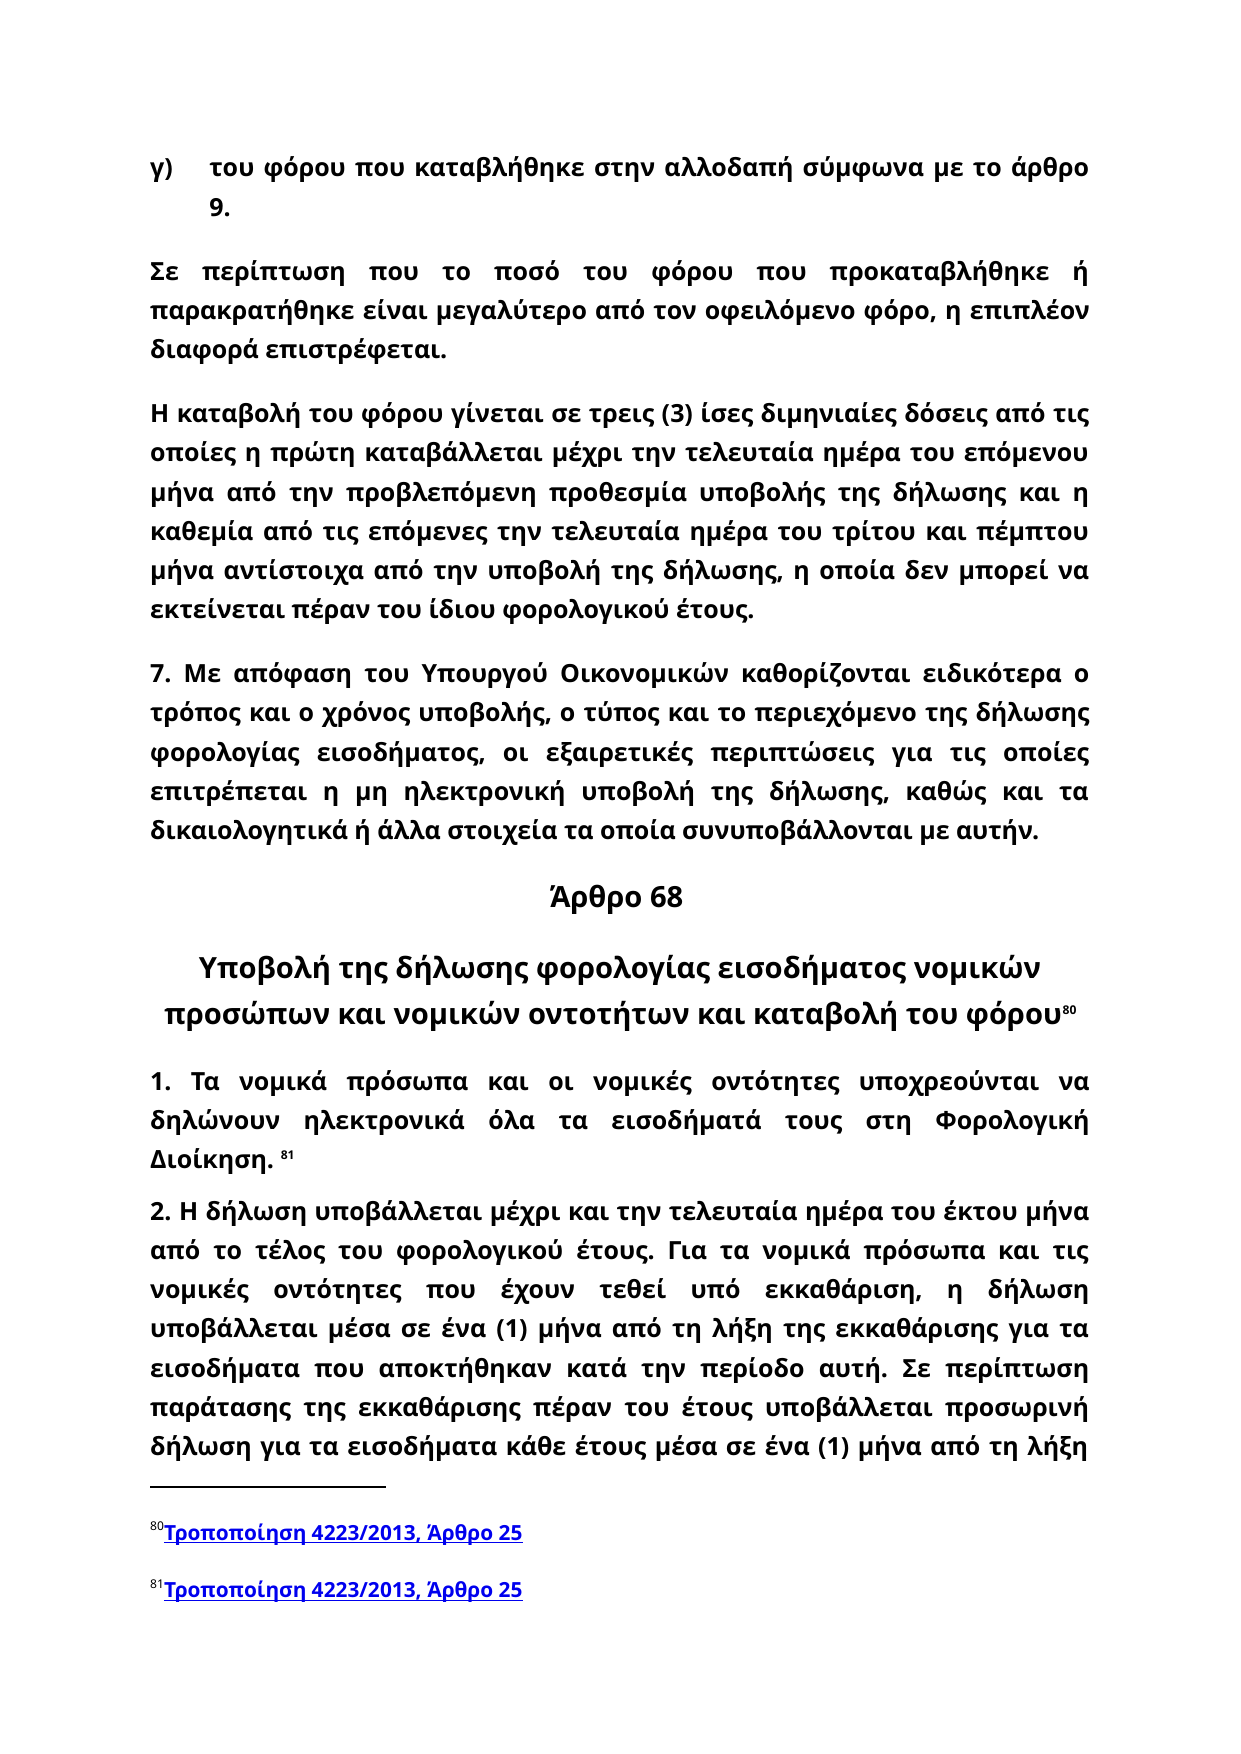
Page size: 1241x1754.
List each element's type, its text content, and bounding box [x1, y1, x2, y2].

text Τροποποίηση 4223/2013, Άρθρο 25 [150, 1518, 1090, 1546]
text 1. Τα νομικά πρόσωπα και οι νομικές οντότητες υποχρεούνται να δηλώνουν ηλεκτρονικά όλα τα εισοδήματά τους στη Φορολογική Διοίκηση. [150, 1063, 1090, 1176]
subtitle Υποβολή της δήλωσης φορολογίας εισοδήματος νομικών προσώπων και νομικών οντοτήτων και καταβολή του φόρου [150, 947, 1090, 1033]
subtitle Άρθρο 68 [150, 877, 1090, 916]
text Σε περίπτωση που το ποσό του φόρου που προκαταβλήθηκε ή παρακρατήθηκε είναι μεγαλύτερο από τον οφειλόμενο φόρο, η επιπλέον διαφορά επιστρέφεται. [150, 253, 1090, 366]
text 2. Η δήλωση υποβάλλεται μέχρι και την τελευταία ημέρα του έκτου μήνα από το τέλος του φορολογικού έτους. Για τα νομικά πρόσωπα και τις νομικές οντότητες που έχουν τεθεί υπό εκκαθάριση, η δήλωση υποβάλλεται μέσα σε ένα (1) μήνα από τη λήξη της εκκαθάρισης για τα εισοδήματα που αποκτήθηκαν κατά την περίοδο αυτή. Σε περίπτωση παράτασης της εκκαθάρισης πέραν του έτους υποβάλλεται προσωρινή δήλωση για τα εισοδήματα κάθε έτους μέσα σε ένα (1) μήνα από τη λήξη [150, 1193, 1090, 1463]
text 7. Με απόφαση του Υπουργού Οικονομικών καθορίζονται ειδικότερα ο τρόπος και ο χρόνος υποβολής, ο τύπος και το περιεχόμενο της δήλωσης φορολογίας εισοδήματος, οι εξαιρετικές περιπτώσεις για τις οποίες επιτρέπεται η μη ηλεκτρονική υποβολή της δήλωσης, καθώς και τα δικαιολογητικά ή άλλα στοιχεία τα οποία συνυποβάλλονται με αυτήν. [150, 656, 1090, 847]
text Τροποποίηση 4223/2013, Άρθρο 25 [150, 1576, 1090, 1604]
list γ) του φόρου που καταβλήθηκε στην αλλοδαπή σύμφωνα με το άρθρο 9. [150, 150, 1090, 223]
text Η καταβολή του φόρου γίνεται σε τρεις (3) ίσες διμηνιαίες δόσεις από τις οποίες η πρώτη καταβάλλεται μέχρι την τελευταία ημέρα του επόμενου μήνα από την προβλεπόμενη προθεσμία υποβολής της δήλωσης και η καθεμία από τις επόμενες την τελευταία ημέρα του τρίτου και πέμπτου μήνα αντίστοιχα από την υποβολή της δήλωσης, η οποία δεν μπορεί να εκτείνεται πέραν του ίδιου φορολογικού έτους. [150, 396, 1090, 626]
